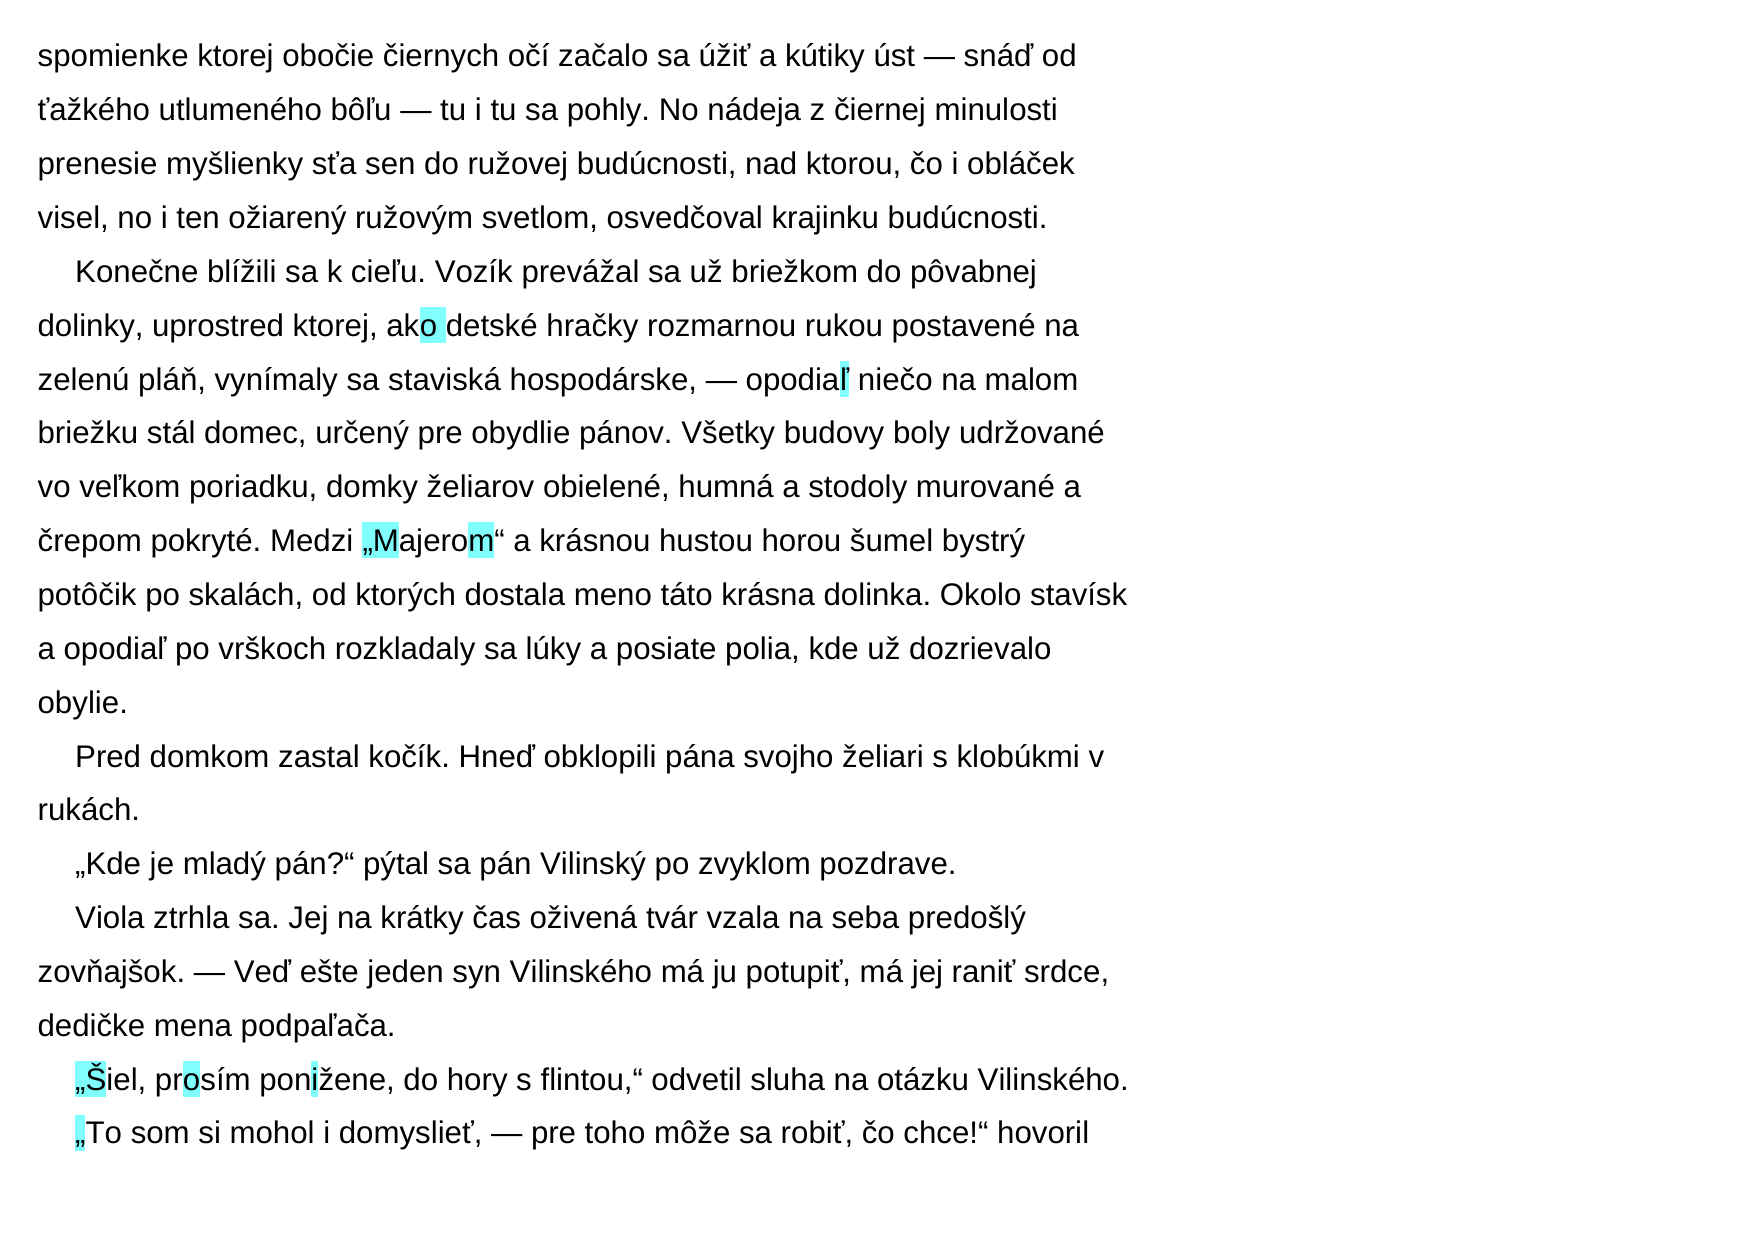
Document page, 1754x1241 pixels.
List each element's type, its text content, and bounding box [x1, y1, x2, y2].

text „Kde je mladý pán?“ pýtal sa pán Vilinský po zvyklom pozdrave. [37, 845, 1130, 881]
text Pred domkom zastal kočík. Hneď obklopili pána svojho želiari s klobúkmi v rukách. [37, 738, 1130, 827]
text „To som si mohol i domyslieť, — pre toho môže sa robiť, čo chce!“ hovoril [37, 1114, 1130, 1151]
text „Šiel, prosím ponižene, do hory s flintou,“ odvetil sluha na otázku Vilinského. [37, 1061, 1130, 1097]
text Konečne blížili sa k cieľu. Vozík prevážal sa už briežkom do pôvabnej dolinky, uprostred ktorej, ako detské hračky rozmarnou rukou postavené na zelenú pláň, vynímaly sa staviská hospodárske, — opodiaľ niečo na malom briežku stál domec, určený pre obydlie pánov. Všetky budovy boly udržované vo veľkom poriadku, domky želiarov obielené, humná a stodoly murované a črepom pokryté. Medzi „Majerom“ a krásnou hustou horou šumel bystrý potôčik po skalách, od ktorých dostala meno táto krásna dolinka. Okolo stavísk a opodiaľ po vrškoch rozkladaly sa lúky a posiate polia, kde už dozrievalo obylie. [37, 253, 1130, 720]
text spomienke ktorej obočie čiernych očí začalo sa úžiť a kútiky úst — snáď od ťažkého utlumeného bôľu — tu i tu sa pohly. No nádeja z čiernej minulosti prenesie myšlienky sťa sen do ružovej budúcnosti, nad ktorou, čo i obláček visel, no i ten ožiarený ružovým svetlom, osvedčoval krajinku budúcnosti. [37, 37, 1130, 235]
text Viola ztrhla sa. Jej na krátky čas oživená tvár vzala na seba predošlý zovňajšok. — Veď ešte jeden syn Vilinského má ju potupiť, má jej raniť srdce, dedičke mena podpaľača. [37, 899, 1130, 1043]
